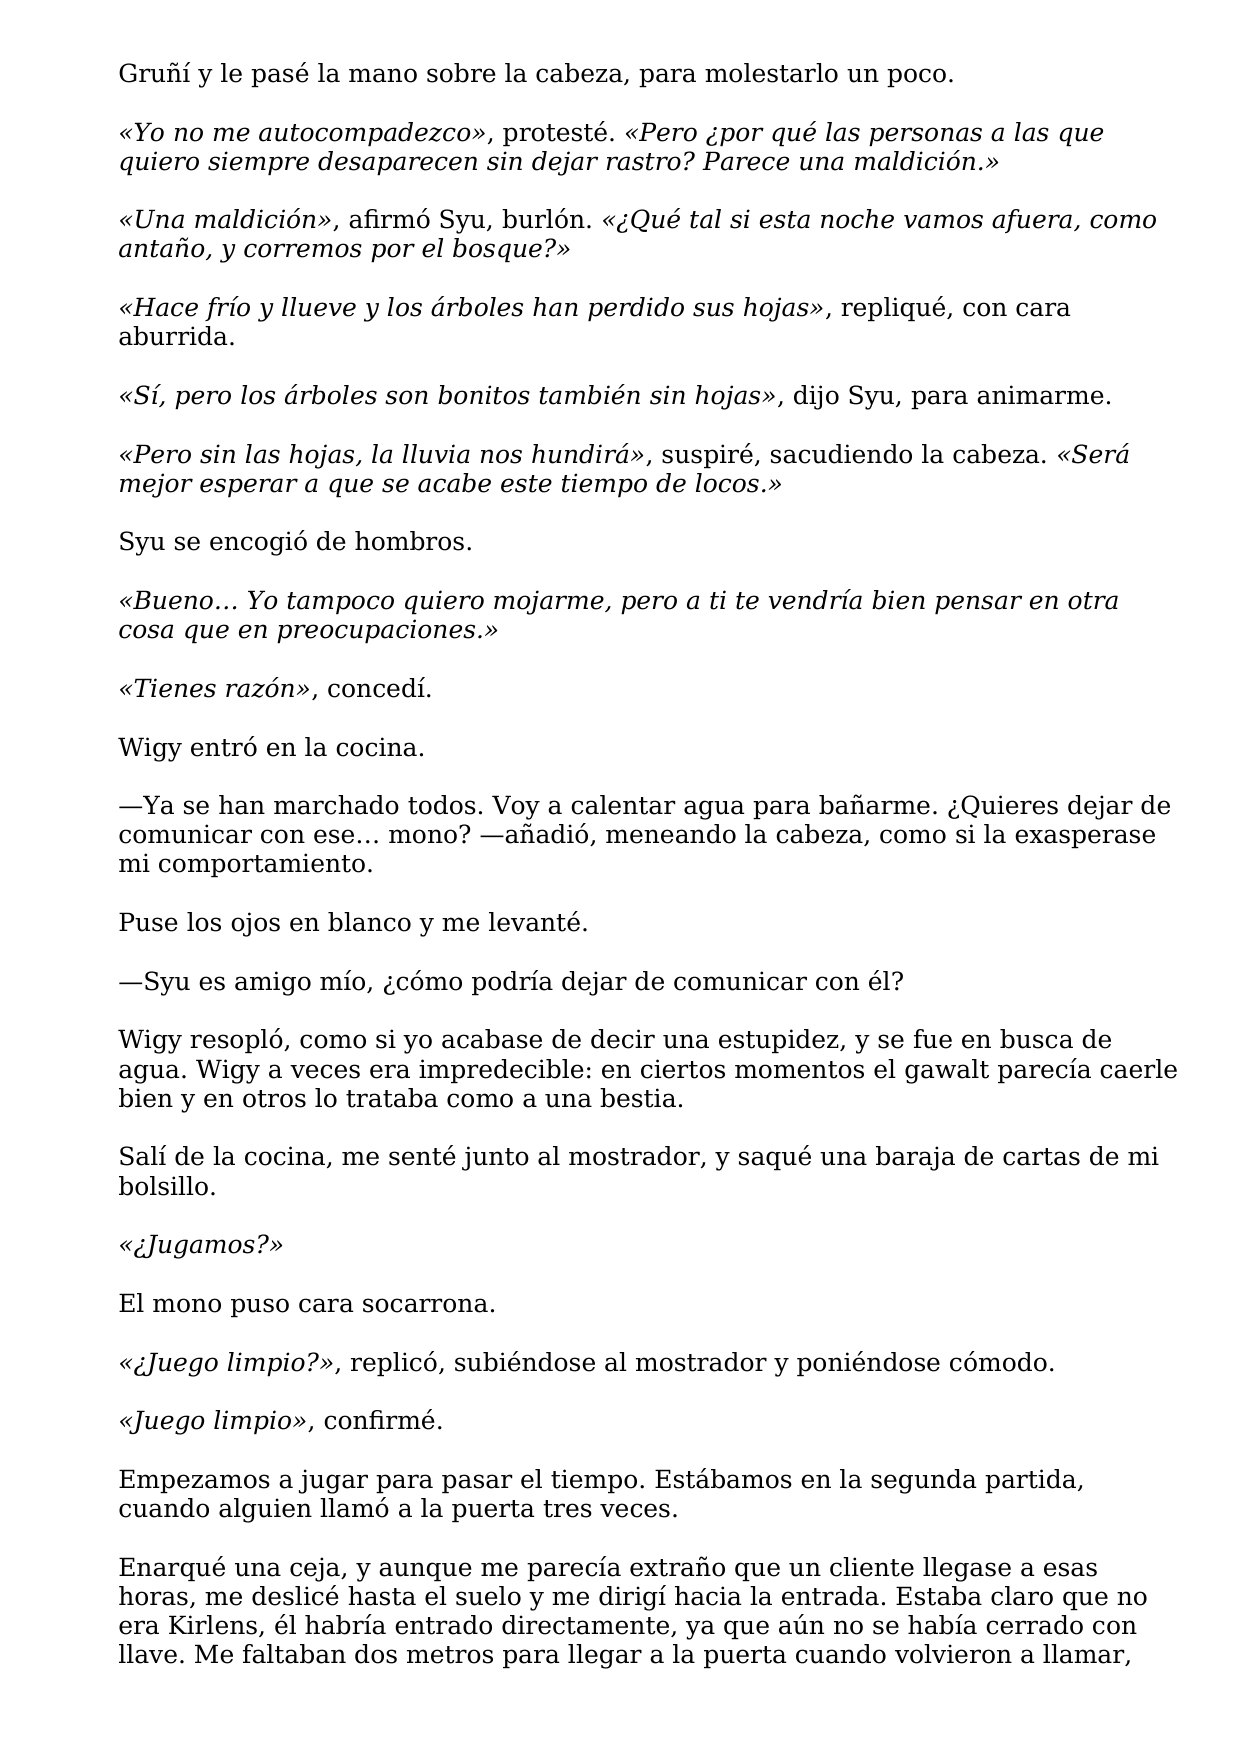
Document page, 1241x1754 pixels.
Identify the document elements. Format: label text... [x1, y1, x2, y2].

text «Bueno… Yo tampoco quiero mojarme, pero a ti te vendría bien pensar en otra cosa que en preocupaciones.» [118, 586, 1181, 644]
text Puse los ojos en blanco y me levanté. [118, 908, 1181, 937]
text —Syu es amigo mío, ¿cómo podría dejar de comunicar con él? [118, 967, 1181, 996]
text «Una maldición», afirmó Syu, burlón. «¿Qué tal si esta noche vamos afuera, como antaño, y corremos por el bosque?» [118, 206, 1181, 264]
text Wigy entró en la cocina. [118, 733, 1181, 762]
text Empezamos a jugar para pasar el tiempo. Estábamos en la segunda partida, cuando alguien llamó a la puerta tres veces. [118, 1465, 1181, 1523]
text «Juego limpio», confirmé. [118, 1406, 1181, 1436]
text Salí de la cocina, me senté junto al mostrador, y saqué una baraja de cartas de mi bolsillo. [118, 1143, 1181, 1201]
text Wigy resopló, como si yo acabase de decir una estupidez, y se fue en busca de agua. Wigy a veces era impredecible: en ciertos momentos el gawalt parecía caerle bien y en otros lo trataba como a una bestia. [118, 1026, 1181, 1113]
text —Ya se han marchado todos. Voy a calentar agua para bañarme. ¿Quieres dejar de comunicar con ese… mono? —añadió, meneando la cabeza, como si la exasperase mi comportamiento. [118, 791, 1181, 879]
text «Sí, pero los árboles son bonitos también sin hojas», dijo Syu, para animarme. [118, 381, 1181, 410]
text Gruñí y le pasé la mano sobre la cabeza, para molestarlo un poco. [118, 59, 1181, 88]
text Syu se encogió de hombros. [118, 528, 1181, 557]
text «Yo no me autocompadezco», protesté. «Pero ¿por qué las personas a las que quiero siempre desaparecen sin dejar rastro? Parece una maldición.» [118, 118, 1181, 176]
text «Tienes razón», concedí. [118, 674, 1181, 703]
text «Pero sin las hojas, la lluvia nos hundirá», suspiré, sacudiendo la cabeza. «Será mejor esperar a que se acabe este tiempo de locos.» [118, 440, 1181, 498]
text Enarqué una ceja, y aunque me parecía extraño que un cliente llegase a esas horas, me deslicé hasta el suelo y me dirigí hacia la entrada. Estaba claro que no era Kirlens, él habría entrado directamente, ya que aún no se había cerrado con llave. Me faltaban dos metros para llegar a la puerta cuando volvieron a llamar, [118, 1553, 1181, 1669]
text «¿Jugamos?» [118, 1230, 1181, 1259]
text «Hace frío y llueve y los árboles han perdido sus hojas», repliqué, con cara aburrida. [118, 293, 1181, 352]
text El mono puso cara socarrona. [118, 1289, 1181, 1318]
text «¿Juego limpio?», replicó, subiéndose al mostrador y poniéndose cómodo. [118, 1348, 1181, 1377]
